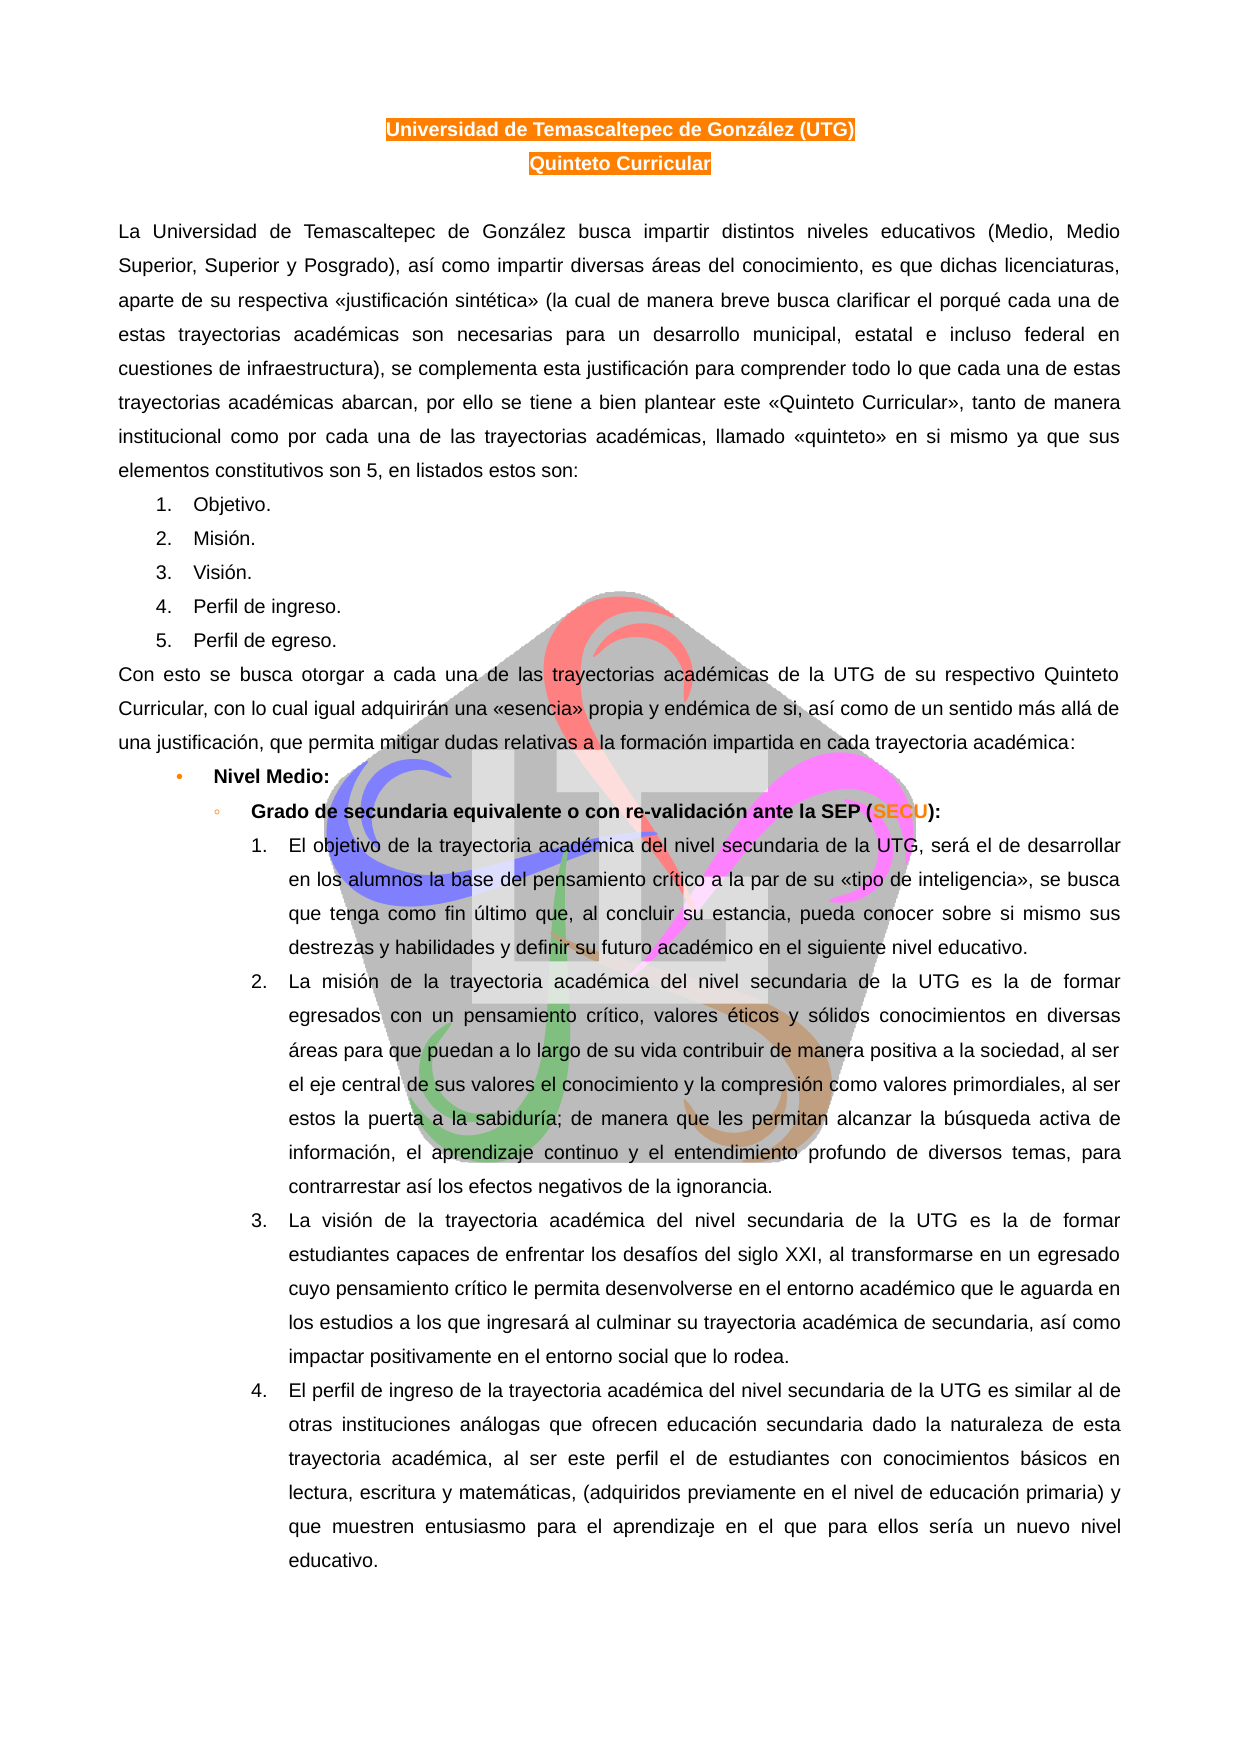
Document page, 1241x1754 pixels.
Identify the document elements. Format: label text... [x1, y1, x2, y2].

text Con esto se busca otorgar a cada una de las trayectorias académicas de la UTG de su respectivo Quinteto Curricular, con lo cual igual adquirirán una «esencia» propia y endémica de si, así como de un sentido más allá de una justificación, que permita mitigar dudas relativas a la formación impartida en cada trayectoria académica: [118, 663, 1122, 754]
list La misión de la trayectoria académica del nivel secundaria de la UTG es la de formar egresados con un pensamiento crítico, valores éticos y sólidos conocimientos en diversas áreas para que puedan a lo largo de su vida contribuir de manera positiva a la sociedad, al ser el eje central de sus valores el conocimiento y la compresión como valores primordiales, al ser estos la puerta a la sabiduría; de manera que les permitan alcanzar la búsqueda activa de información, el aprendizaje continuo y el entendimiento profundo de diversos temas, para contrarrestar así los efectos negativos de la ignorancia. [251, 970, 1122, 1197]
list Perfil de ingreso. [156, 595, 1122, 618]
picture [324, 652, 916, 663]
picture [324, 823, 916, 834]
text Universidad de Temascaltepec de González (UTG) [118, 118, 1122, 141]
text La Universidad de Temascaltepec de González busca impartir distintos niveles educativos (Medio, Medio Superior, Superior y Posgrado), así como impartir diversas áreas del conocimiento, es que dichas licenciaturas, aparte de su respectiva «justificación sintética» (la cual de manera breve busca clarificar el porqué cada una de estas trayectorias académicas son necesarias para un desarrollo municipal, estatal e incluso federal en cuestiones de infraestructura), se complementa esta justificación para comprender todo lo que cada una de estas trayectorias académicas abarcan, por ello se tiene a bien plantear este «Quinteto Curricular», tanto de manera institucional como por cada una de las trayectorias académicas, llamado «quinteto» en si mismo ya que sus elementos constitutivos son 5, en listados estos son: [118, 220, 1122, 481]
picture [324, 788, 916, 800]
list La visión de la trayectoria académica del nivel secundaria de la UTG es la de formar estudiantes capaces de enfrentar los desafíos del siglo XXI, al transformarse en un egresado cuyo pensamiento crítico le permita desenvolverse en el entorno académico que le aguarda en los estudios a los que ingresará al culminar su trayectoria académica de secundaria, así como impactar positivamente en el entorno social que lo rodea. [251, 1209, 1122, 1368]
text Quinteto Curricular [118, 152, 1122, 175]
picture [324, 584, 916, 595]
list Misión. [156, 527, 1122, 549]
list El perfil de ingreso de la trayectoria académica del nivel secundaria de la UTG es similar al de otras instituciones análogas que ofrecen educación secundaria dado la naturaleza de esta trayectoria académica, al ser este perfil el de estudiantes con conocimientos básicos en lectura, escritura y matemáticas, (adquiridos previamente en el nivel de educación primaria) y que muestren entusiasmo para el aprendizaje en el que para ellos sería un nuevo nivel educativo. [251, 1379, 1122, 1572]
list El objetivo de la trayectoria académica del nivel secundaria de la UTG, será el de desarrollar en los alumnos la base del pensamiento crítico a la par de su «tipo de inteligencia», se busca que tenga como fin último que, al concluir su estancia, pueda conocer sobre si mismo sus destrezas y habilidades y definir su futuro académico en el siguiente nivel educativo. [251, 834, 1122, 959]
picture [324, 959, 916, 970]
picture [324, 754, 916, 765]
list Perfil de egreso. [156, 629, 1122, 652]
list Nivel Medio: [176, 765, 1122, 788]
picture [324, 618, 916, 629]
list Visión. [156, 561, 1122, 584]
list Grado de secundaria equivalente o con re-validación ante la SEP (SECU): [213, 800, 1122, 823]
list Objetivo. [156, 493, 1122, 516]
